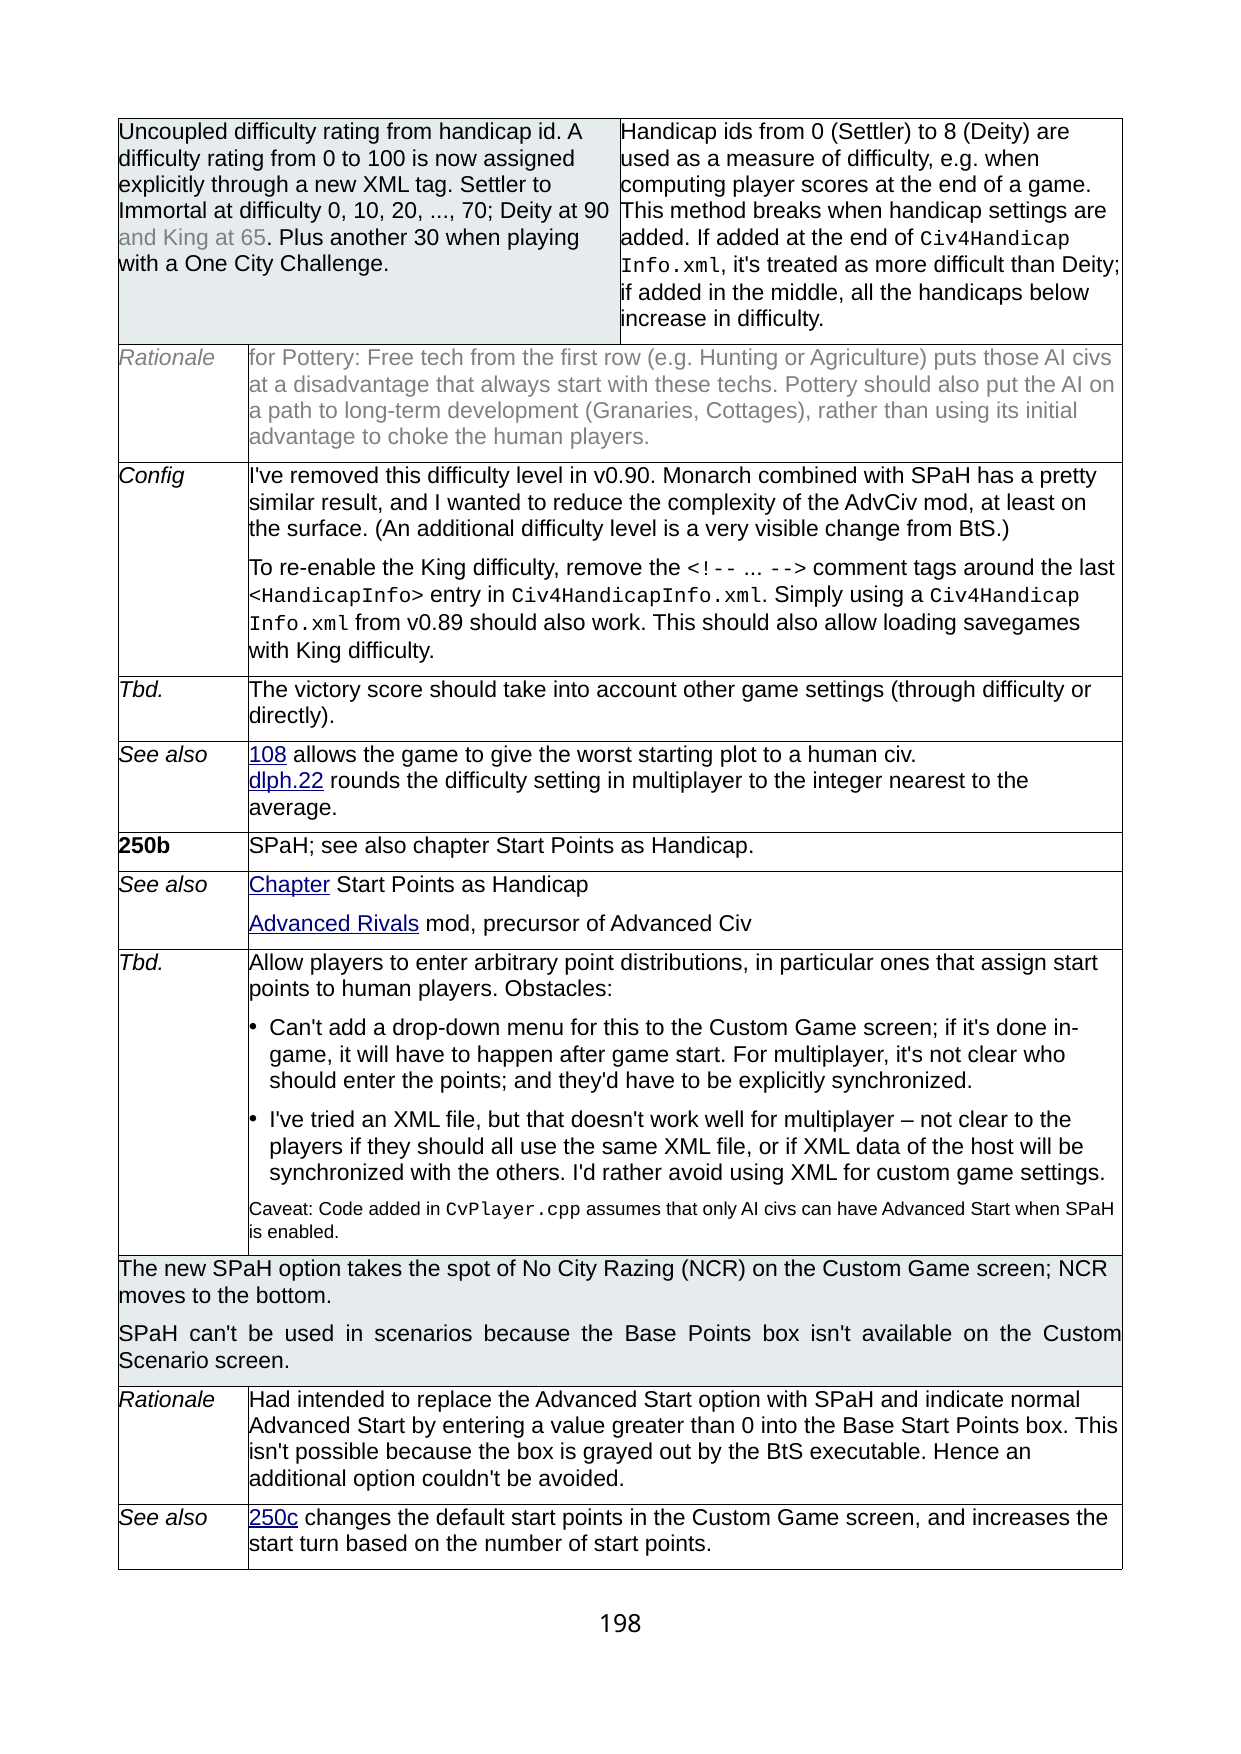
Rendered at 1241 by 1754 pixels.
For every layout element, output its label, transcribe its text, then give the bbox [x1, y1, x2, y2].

table_cell See also [119, 1505, 248, 1569]
table_cell 108 allows the game to give the worst starting plot to a human civ. dlph.22 rounds the difficulty setting in multiplayer to the integer nearest to the average. [249, 742, 1122, 832]
table_cell Uncoupled difficulty rating from handicap id. A difficulty rating from 0 to 100 is now assigned explicitly through a new XML tag. Settler to Immortal at difficulty 0, 10, 20, ..., 70; Deity at 90 and King at 65. Plus another 30 when playing with a One City Challenge. [119, 119, 620, 344]
table_cell The victory score should take into account other game settings (through difficulty or directly). [249, 677, 1122, 741]
table_cell Handicap ids from 0 (Settler) to 8 (Deity) are used as a measure of difficulty, e.g. when computing player scores at the end of a game. This method breaks when handicap settings are added. If added at the end of Civ4Handicap Info.xml, it's treated as more difficult than Deity; if added in the middle, all the handicaps below increase in difficulty. [621, 119, 1122, 344]
table_cell 250b [119, 833, 248, 871]
table_cell I've removed this difficulty level in v0.90. Monarch combined with SPaH has a pretty similar result, and I wanted to reduce the complexity of the AdvCiv mod, at least on the surface. (An additional difficulty level is a very visible change from BtS.) To re-enable the King difficulty, remove the <!-- ... --> comment tags around the last <HandicapInfo> entry in Civ4HandicapInfo.xml. Simply using a Civ4Handicap Info.xml from v0.89 should also work. This should also allow loading savegames with King difficulty. [249, 463, 1122, 676]
table_cell Had intended to replace the Advanced Start option with SPaH and indicate normal Advanced Start by entering a value greater than 0 into the Base Start Points box. This isn't possible because the box is grayed out by the BtS executable. Hence an additional option couldn't be avoided. [249, 1387, 1122, 1503]
table_cell Chapter Start Points as Handicap Advanced Rivals mod, precursor of Advanced Civ [249, 872, 1122, 949]
table_cell See also [119, 872, 248, 949]
table_cell SPaH; see also chapter Start Points as Handicap. [249, 833, 1122, 871]
table_cell Rationale [119, 345, 248, 462]
table_cell Tbd. [119, 950, 248, 1255]
table_cell Config [119, 463, 248, 676]
table_cell Allow players to enter arbitrary point distributions, in particular ones that assign start points to human players. Obstacles: Can't add a drop-down menu for this to the Custom Game screen; if it's done in-game, it will have to happen after game start. For multiplayer, it's not clear who should enter the points; and they'd have to be explicitly synchronized. I've tried an XML file, but that doesn't work well for multiplayer – not clear to the players if they should all use the same XML file, or if XML data of the host will be synchronized with the others. I'd rather avoid using XML for custom game settings. Caveat: Code added in CvPlayer.cpp assumes that only AI civs can have Advanced Start when SPaH is enabled. [249, 950, 1122, 1255]
table_cell Rationale [119, 1387, 248, 1503]
table_cell Tbd. [119, 677, 248, 741]
table_cell See also [119, 742, 248, 832]
table_cell The new SPaH option takes the spot of No City Razing (NCR) on the Custom Game screen; NCR moves to the bottom. SPaH can't be used in scenarios because the Base Points box isn't available on the Custom Scenario screen. [119, 1256, 1122, 1386]
table_cell 250c changes the default start points in the Custom Game screen, and increases the start turn based on the number of start points. [249, 1505, 1122, 1569]
table_cell for Pottery: Free tech from the first row (e.g. Hunting or Agriculture) puts those AI civs at a disadvantage that always start with these techs. Pottery should also put the AI on a path to long-term development (Granaries, Cottages), rather than using its initial advantage to choke the human players. [249, 345, 1122, 462]
